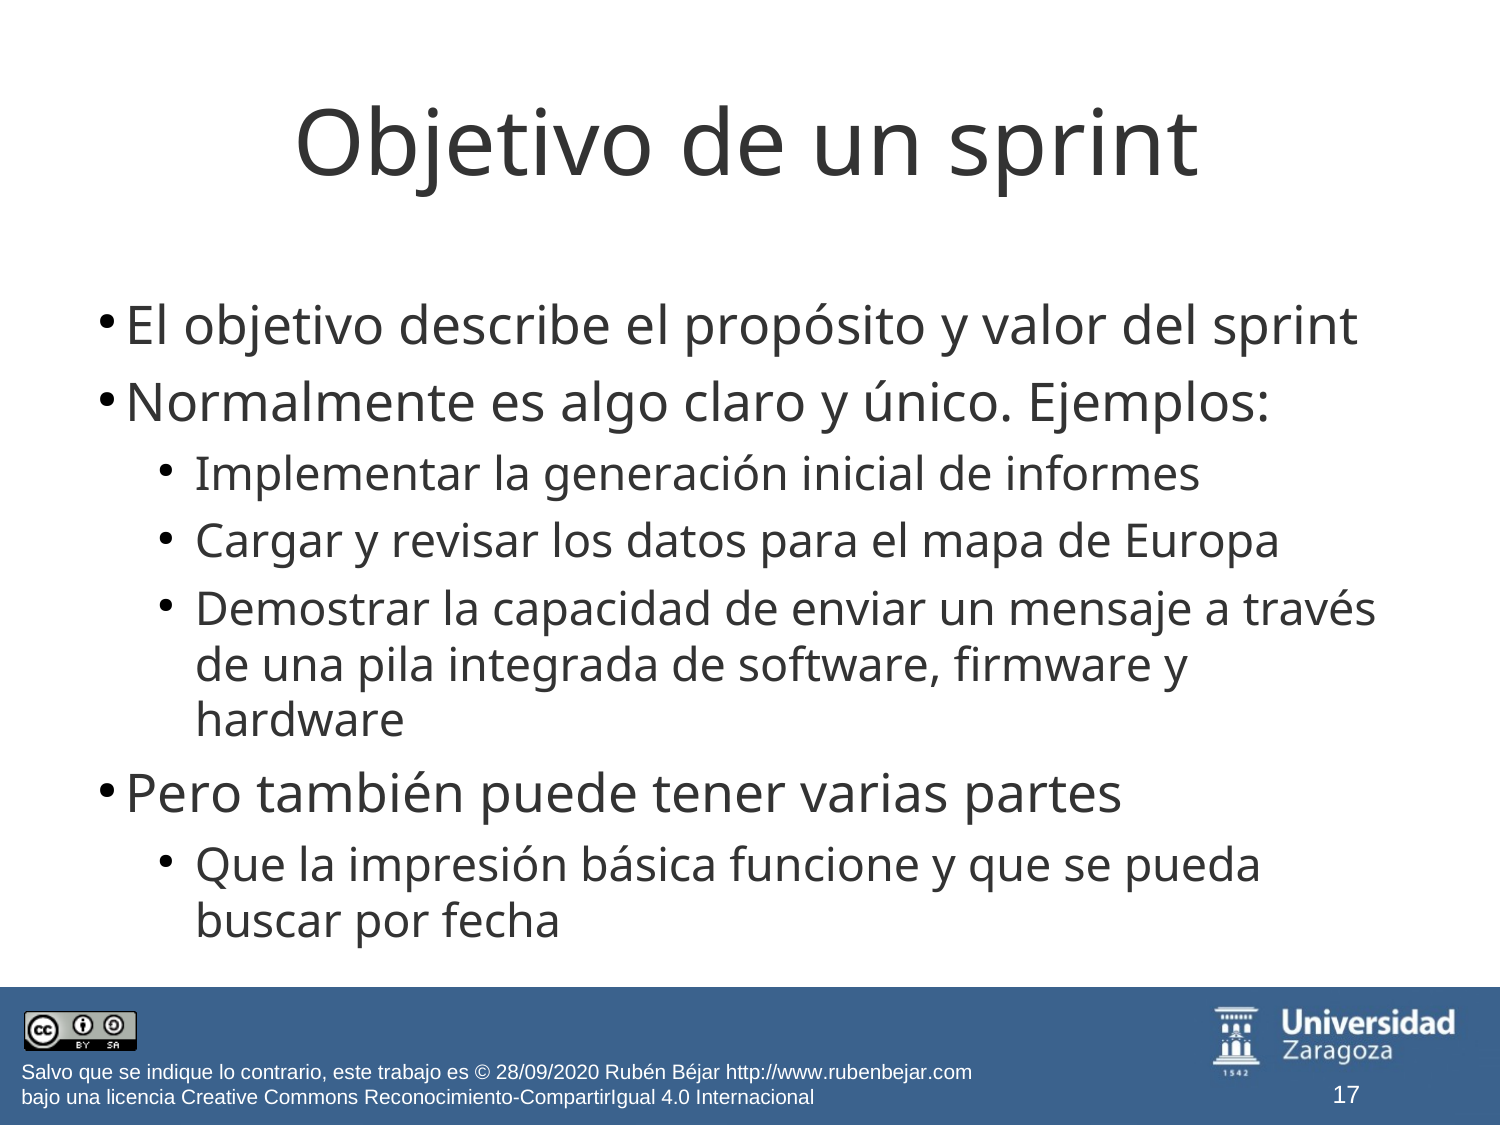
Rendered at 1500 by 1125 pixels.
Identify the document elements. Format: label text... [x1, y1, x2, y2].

picture [0, 987, 1500, 1125]
title Objetivo de un sprint [74, 21, 1420, 257]
list El objetivo describe el propósito y valor del sprint Normalmente es algo claro y único. Ejemplos: Implementar la generación inicial de informes Cargar y revisar los datos para el mapa de Europa Demostrar la capacidad de enviar un mensaje a través de una pila integrada de software, firmware y hardware Pero también puede tener varias partes Que la impresión básica funcione y que se pueda buscar por fecha [82, 283, 1418, 957]
